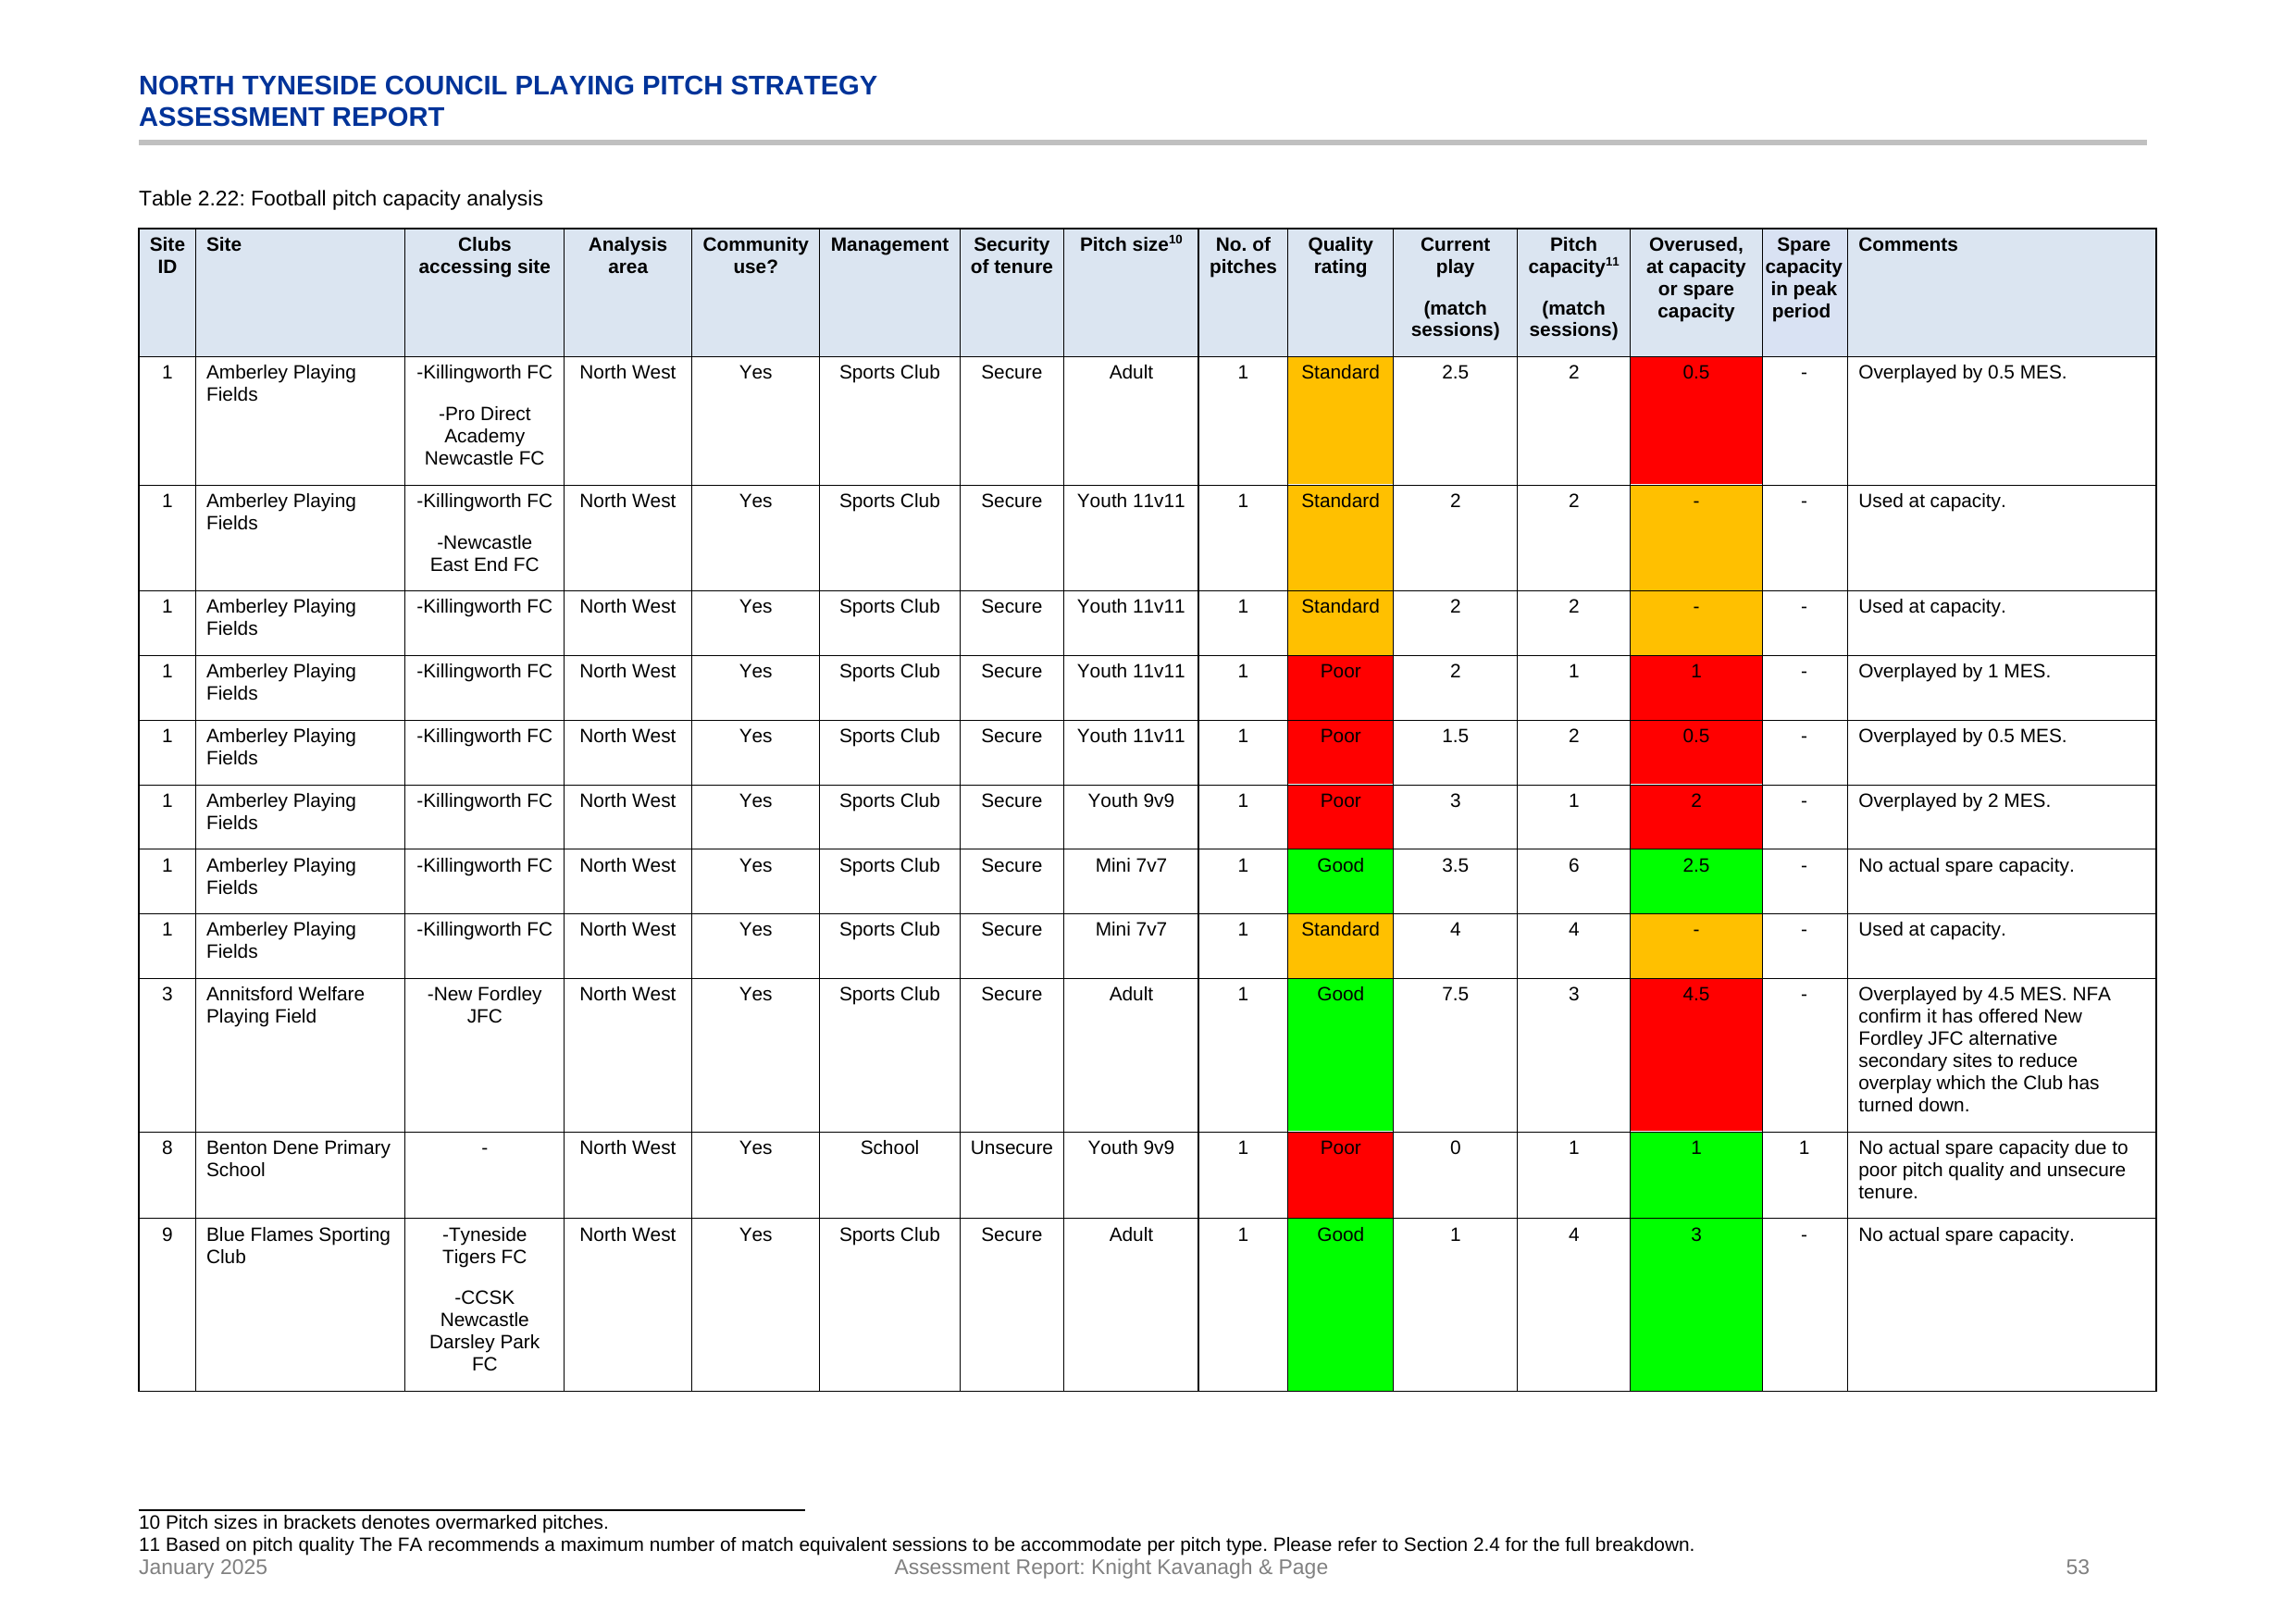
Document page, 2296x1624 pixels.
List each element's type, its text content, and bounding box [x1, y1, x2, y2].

table_cell 4 [1518, 1219, 1630, 1391]
table_cell - [1763, 914, 1847, 978]
table_cell - [1763, 591, 1847, 655]
table_cell Poor [1288, 656, 1393, 720]
table_cell - [1763, 849, 1847, 913]
table_cell Poor [1288, 721, 1393, 784]
table_cell Mini 7v7 [1064, 914, 1198, 978]
table_cell Youth 11v11 [1064, 591, 1198, 655]
table_cell North West [565, 591, 691, 655]
table_cell Used at capacity. [1848, 914, 2155, 978]
table_cell 4 [1518, 914, 1630, 978]
table_cell Amberley Playing Fields [196, 357, 404, 484]
table_cell Yes [692, 1133, 819, 1218]
table_cell 1 [1518, 786, 1630, 849]
table_header Pitch capacity (match sessions) [1518, 229, 1630, 356]
table_cell North West [565, 357, 691, 484]
table_cell Adult [1064, 357, 1198, 484]
table_cell 2 [1631, 786, 1762, 849]
table_cell Standard [1288, 914, 1393, 978]
table_cell 1 [140, 786, 195, 849]
table_header Current play (match sessions) [1394, 229, 1517, 356]
table_cell 6 [1518, 849, 1630, 913]
text Table 2.22: Football pitch capacity analysis [139, 186, 2156, 210]
table_header Community use? [692, 229, 819, 356]
table_cell Yes [692, 849, 819, 913]
table_cell 2 [1394, 656, 1517, 720]
table_cell 3.5 [1394, 849, 1517, 913]
table_cell Yes [692, 357, 819, 484]
table_cell 1 [140, 849, 195, 913]
table_cell 1 [1199, 486, 1287, 590]
table_cell -Tyneside Tigers FC -CCSK Newcastle Darsley Park FC [405, 1219, 564, 1391]
table_cell Overplayed by 0.5 MES. [1848, 721, 2155, 784]
table_cell -New Fordley JFC [405, 979, 564, 1131]
table_header Clubs accessing site [405, 229, 564, 356]
table_cell - [1763, 656, 1847, 720]
table_cell Used at capacity. [1848, 486, 2155, 590]
table_cell Amberley Playing Fields [196, 656, 404, 720]
table_cell -Killingworth FC [405, 721, 564, 784]
table_header Management [820, 229, 960, 356]
table_cell Secure [961, 591, 1063, 655]
table_cell 2.5 [1631, 849, 1762, 913]
table_cell 2 [1394, 486, 1517, 590]
table_cell - [1631, 914, 1762, 978]
table_cell 1 [1763, 1133, 1847, 1218]
table_cell - [1763, 721, 1847, 784]
table_cell Youth 11v11 [1064, 486, 1198, 590]
table_cell 7.5 [1394, 979, 1517, 1131]
table_cell 1 [140, 591, 195, 655]
table_cell 0 [1394, 1133, 1517, 1218]
table_cell - [1631, 591, 1762, 655]
table_cell Yes [692, 979, 819, 1131]
table_cell 1 [1199, 656, 1287, 720]
table_cell -Killingworth FC [405, 656, 564, 720]
table_cell Youth 9v9 [1064, 1133, 1198, 1218]
table_cell - [1763, 786, 1847, 849]
table_cell 4.5 [1631, 979, 1762, 1131]
table_cell Overplayed by 2 MES. [1848, 786, 2155, 849]
table_cell Sports Club [820, 1219, 960, 1391]
table_cell 3 [140, 979, 195, 1131]
table_cell Used at capacity. [1848, 591, 2155, 655]
table_cell -Killingworth FC [405, 786, 564, 849]
table_cell Standard [1288, 357, 1393, 484]
table_cell Sports Club [820, 591, 960, 655]
table_cell -Killingworth FC -Pro Direct Academy Newcastle FC [405, 357, 564, 484]
table_cell North West [565, 914, 691, 978]
table_cell 1 [1518, 1133, 1630, 1218]
table_header Site [196, 229, 404, 356]
table_cell 3 [1518, 979, 1630, 1131]
table_cell - [1763, 1219, 1847, 1391]
table_cell Blue Flames Sporting Club [196, 1219, 404, 1391]
table_cell - [1763, 357, 1847, 484]
table_cell 1 [1199, 914, 1287, 978]
table_cell 2 [1518, 357, 1630, 484]
table_header No. of pitches [1199, 229, 1287, 356]
table_cell North West [565, 786, 691, 849]
table_header Overused, at capacity or spare capacity [1631, 229, 1762, 356]
table_cell Yes [692, 591, 819, 655]
table_cell Mini 7v7 [1064, 849, 1198, 913]
table_cell Overplayed by 4.5 MES. NFA confirm it has offered New Fordley JFC alternative secondary sites to reduce overplay which the Club has turned down. [1848, 979, 2155, 1131]
table_header Comments [1848, 229, 2155, 356]
table_cell 4 [1394, 914, 1517, 978]
table_cell Yes [692, 721, 819, 784]
table_cell 0.5 [1631, 721, 1762, 784]
table_cell Youth 9v9 [1064, 786, 1198, 849]
table_cell Youth 11v11 [1064, 656, 1198, 720]
table_cell Yes [692, 914, 819, 978]
table_cell Annitsford Welfare Playing Field [196, 979, 404, 1131]
table_cell Adult [1064, 1219, 1198, 1391]
table_cell Secure [961, 1219, 1063, 1391]
table_cell 1 [140, 357, 195, 484]
table_cell Amberley Playing Fields [196, 914, 404, 978]
table_cell North West [565, 849, 691, 913]
table_cell Yes [692, 786, 819, 849]
table_cell 2 [1518, 486, 1630, 590]
table_cell Unsecure [961, 1133, 1063, 1218]
table_cell 2 [1394, 591, 1517, 655]
table_cell North West [565, 1219, 691, 1391]
table_cell Yes [692, 486, 819, 590]
table_cell Adult [1064, 979, 1198, 1131]
table_cell 1 [1518, 656, 1630, 720]
table_header Spare capacity in peak period [1763, 229, 1847, 356]
table_cell North West [565, 1133, 691, 1218]
table_cell Secure [961, 849, 1063, 913]
table_cell 1.5 [1394, 721, 1517, 784]
table_cell Yes [692, 1219, 819, 1391]
table_cell No actual spare capacity. [1848, 1219, 2155, 1391]
table_cell Standard [1288, 486, 1393, 590]
table_cell No actual spare capacity due to poor pitch quality and unsecure tenure. [1848, 1133, 2155, 1218]
table_cell 1 [140, 721, 195, 784]
table_cell 1 [1199, 849, 1287, 913]
table_cell Poor [1288, 1133, 1393, 1218]
table_cell -Killingworth FC [405, 591, 564, 655]
table_cell No actual spare capacity. [1848, 849, 2155, 913]
table_cell North West [565, 656, 691, 720]
table_cell Secure [961, 979, 1063, 1131]
table_cell School [820, 1133, 960, 1218]
table_cell Good [1288, 979, 1393, 1131]
table_cell 3 [1631, 1219, 1762, 1391]
table_cell Sports Club [820, 914, 960, 978]
table_cell - [1763, 486, 1847, 590]
table_cell Yes [692, 656, 819, 720]
table_header Site ID [140, 229, 195, 356]
table_header Security of tenure [961, 229, 1063, 356]
table_cell Sports Club [820, 786, 960, 849]
table_cell 1 [140, 656, 195, 720]
table_cell Secure [961, 357, 1063, 484]
table_cell 1 [140, 486, 195, 590]
table_cell 1 [1199, 979, 1287, 1131]
table_cell Good [1288, 849, 1393, 913]
table_cell North West [565, 486, 691, 590]
table_cell Benton Dene Primary School [196, 1133, 404, 1218]
table_cell Overplayed by 1 MES. [1848, 656, 2155, 720]
table_cell Poor [1288, 786, 1393, 849]
table_cell Secure [961, 486, 1063, 590]
table_cell 1 [1199, 591, 1287, 655]
table_cell - [1763, 979, 1847, 1131]
table_cell 1 [1394, 1219, 1517, 1391]
table_cell 9 [140, 1219, 195, 1391]
table_cell Amberley Playing Fields [196, 721, 404, 784]
table_cell -Killingworth FC -Newcastle East End FC [405, 486, 564, 590]
table_cell Amberley Playing Fields [196, 591, 404, 655]
table_cell Secure [961, 914, 1063, 978]
table_cell 1 [1199, 1219, 1287, 1391]
table_cell - [405, 1133, 564, 1218]
table_cell 1 [1199, 1133, 1287, 1218]
table_cell Sports Club [820, 979, 960, 1131]
table_header Quality rating [1288, 229, 1393, 356]
table_cell -Killingworth FC [405, 849, 564, 913]
table_cell Standard [1288, 591, 1393, 655]
table_cell 1 [140, 914, 195, 978]
table_cell 2 [1518, 721, 1630, 784]
table_cell Overplayed by 0.5 MES. [1848, 357, 2155, 484]
table_cell Amberley Playing Fields [196, 786, 404, 849]
table_cell 8 [140, 1133, 195, 1218]
table_cell Sports Club [820, 721, 960, 784]
table_cell 1 [1199, 357, 1287, 484]
table_cell Sports Club [820, 357, 960, 484]
table_cell 3 [1394, 786, 1517, 849]
table_header Analysis area [565, 229, 691, 356]
table_cell 2 [1518, 591, 1630, 655]
table_cell -Killingworth FC [405, 914, 564, 978]
table_cell Secure [961, 721, 1063, 784]
table_cell 1 [1199, 786, 1287, 849]
table_cell North West [565, 721, 691, 784]
table_cell Secure [961, 656, 1063, 720]
table_cell 1 [1631, 1133, 1762, 1218]
table_cell 1 [1631, 656, 1762, 720]
table_cell Sports Club [820, 486, 960, 590]
table_cell Amberley Playing Fields [196, 849, 404, 913]
table_cell Amberley Playing Fields [196, 486, 404, 590]
table_cell 0.5 [1631, 357, 1762, 484]
table_cell Sports Club [820, 849, 960, 913]
table_cell North West [565, 979, 691, 1131]
table_cell - [1631, 486, 1762, 590]
table_cell 2.5 [1394, 357, 1517, 484]
table_cell Good [1288, 1219, 1393, 1391]
table_header Pitch size [1064, 229, 1198, 356]
table_cell 1 [1199, 721, 1287, 784]
table_cell Secure [961, 786, 1063, 849]
table_cell Youth 11v11 [1064, 721, 1198, 784]
table_cell Sports Club [820, 656, 960, 720]
